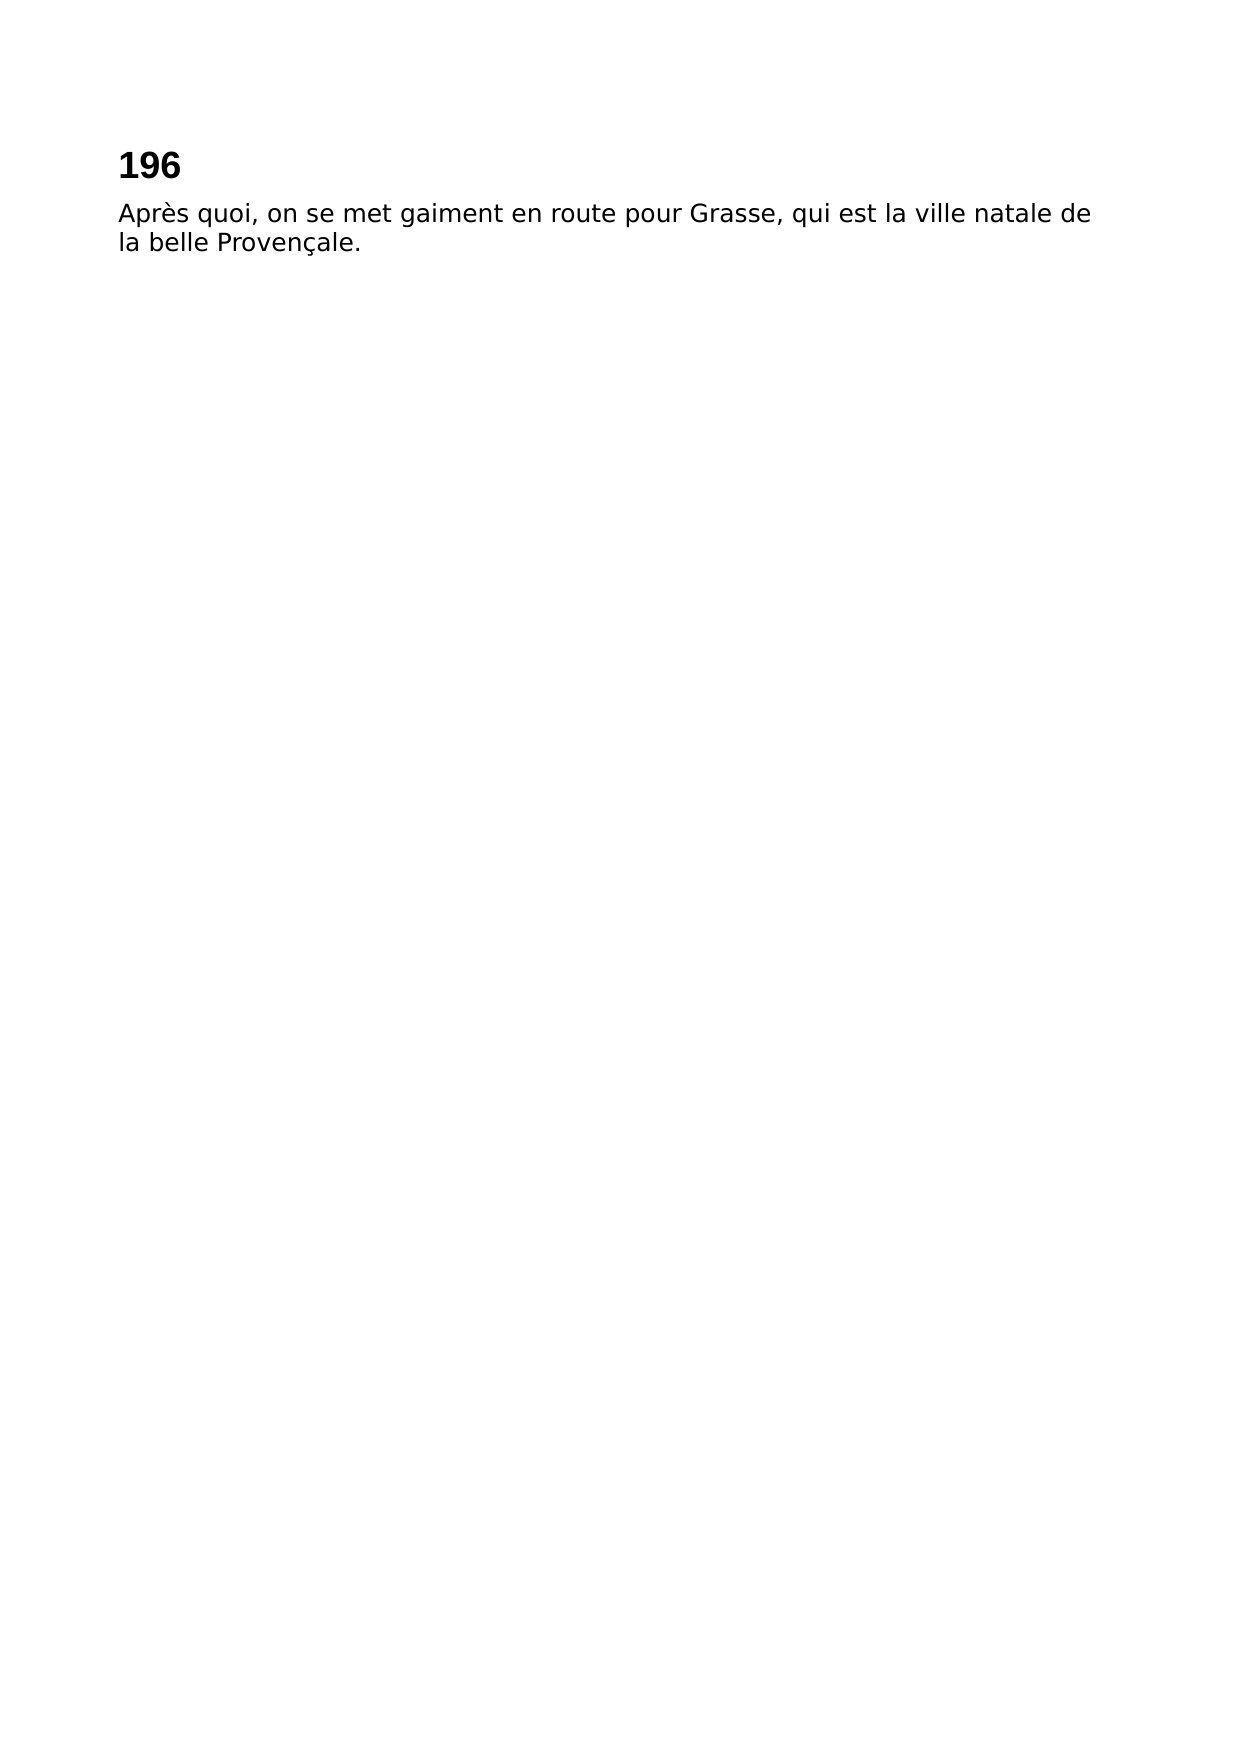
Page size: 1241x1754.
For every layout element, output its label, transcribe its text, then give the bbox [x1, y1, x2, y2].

text Après quoi, on se met gaiment en route pour Grasse, qui est la ville natale de la belle Provençale. [118, 199, 1122, 258]
subtitle 196 [118, 143, 1122, 187]
